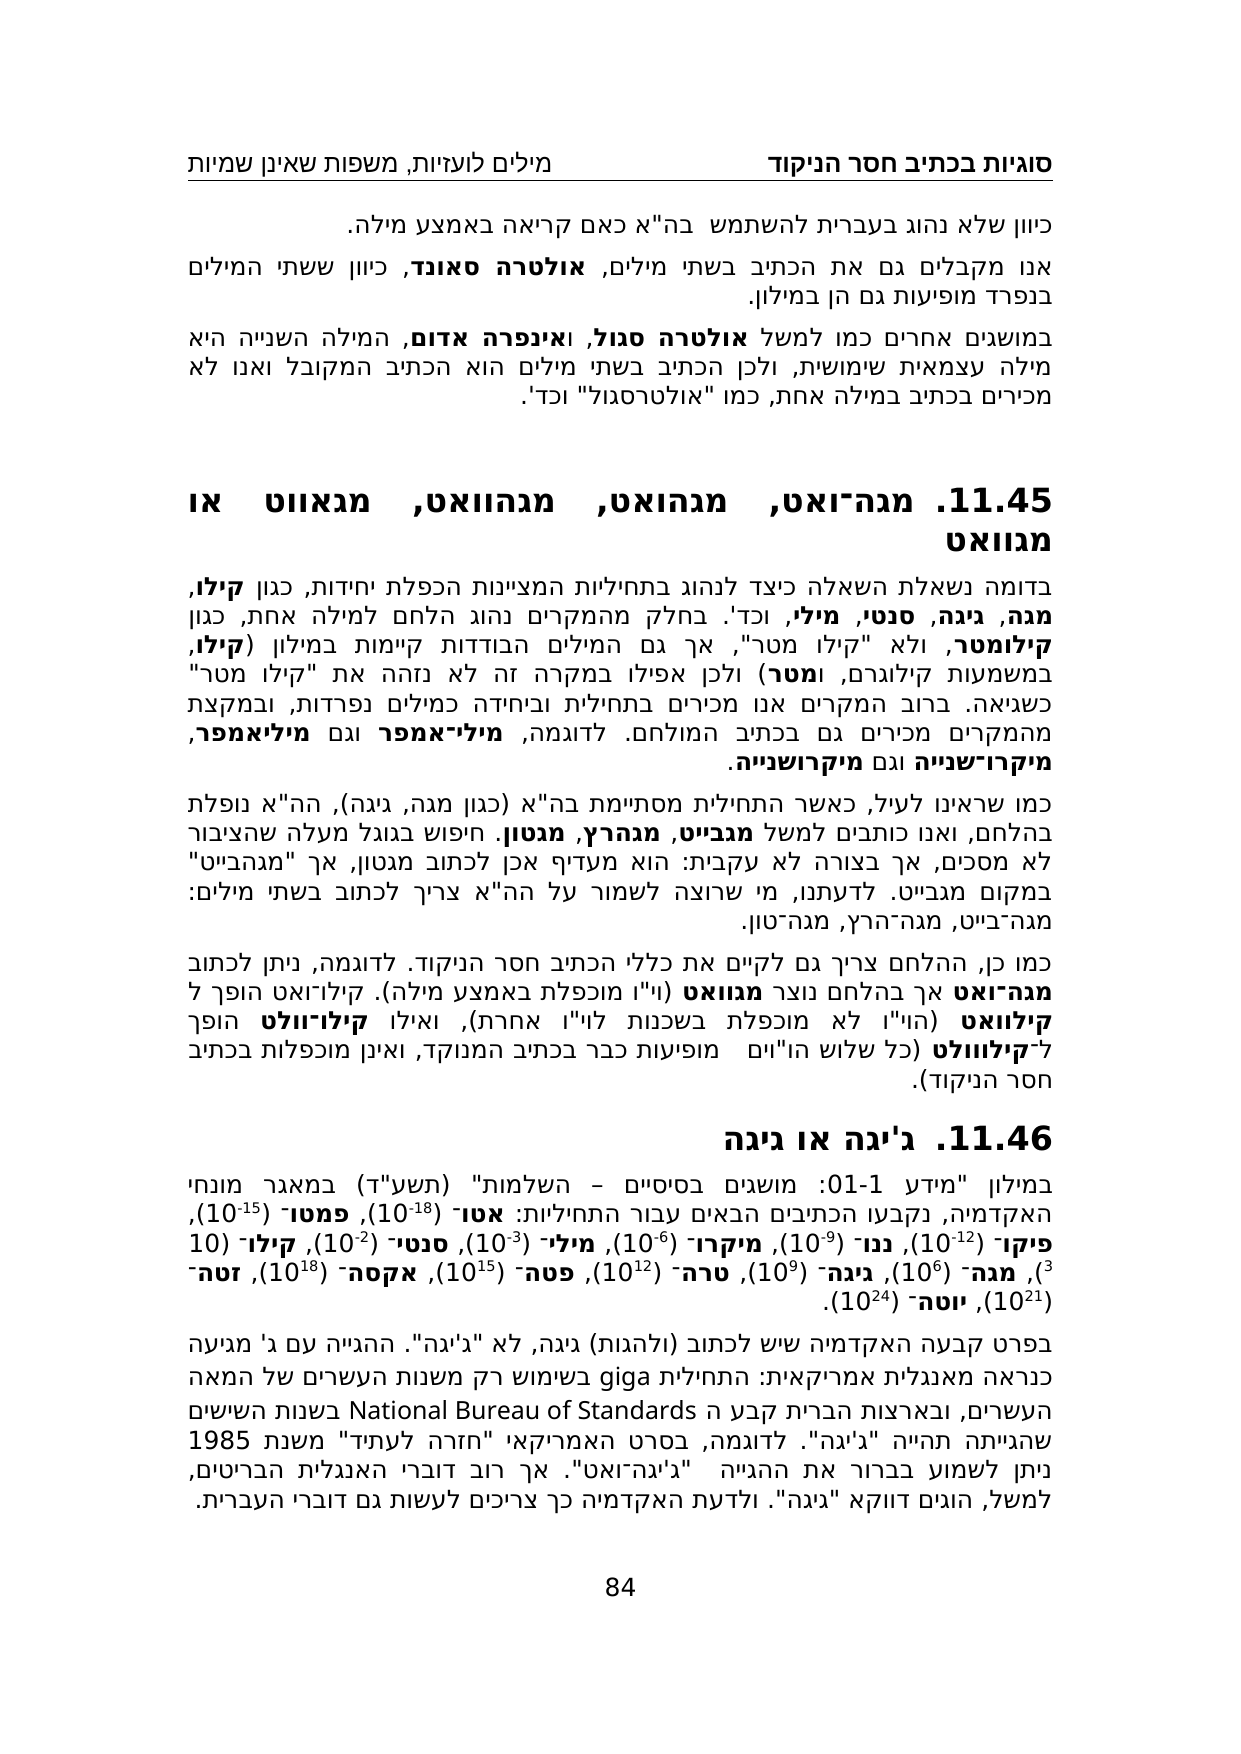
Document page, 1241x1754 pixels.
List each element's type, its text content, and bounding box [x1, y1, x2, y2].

text במילון "מידע 01-1: מושגים בסיסיים – השלמות" (תשע"ד) במאגר מונחי האקדמיה, נקבעו הכתיבים הבאים עבור התחיליות: אטו־ (10-18), פמטו־ (10-15), פיקו־ (10-12), ננו־ (10-9), מיקרו־ (10-6), מילי־ (10-3), סנטי־ (10-2), קילו־ (103), מגה־ (106), גיגה־ (109), טרה־ (1012), פטה־ (1015), אקסה־ (1018), זטה־ (1021), יוטה־ (1024). [187, 1170, 1053, 1317]
subtitle מגה־ואט, מגהואט, מגהוואט, מגאווט או מגוואט [187, 482, 1053, 559]
subtitle ג'יגה או גיגה [187, 1119, 1053, 1158]
text כמו כן, ההלחם צריך גם לקיים את כללי הכתיב חסר הניקוד. לדוגמה, ניתן לכתוב מגה־ואט אך בהלחם נוצר מגוואט (וי"ו מוכפלת באמצע מילה). קילו־ואט הופך ל קילוואט (הוי"ו לא מוכפלת בשכנות לוי"ו אחרת), ואילו קילו־וולט הופך ל־קילווולט (כל שלוש הו"וים מופיעות כבר בכתיב המנוקד, ואינן מוכפלות בכתיב חסר הניקוד). [187, 948, 1053, 1094]
text כיוון שלא נהוג בעברית להשתמש בה"א כאם קריאה באמצע מילה. [187, 210, 1053, 239]
text בדומה נשאלת השאלה כיצד לנהוג בתחיליות המציינות הכפלת יחידות, כגון קילו, מגה, גיגה, סנטי, מילי, וכד'. בחלק מהמקרים נהוג הלחם למילה אחת, כגון קילומטר, ולא "קילו מטר", אך גם המילים הבודדות קיימות במילון (קילו, במשמעות קילוגרם, ומטר) ולכן אפילו במקרה זה לא נזהה את "קילו מטר" כשגיאה. ברוב המקרים אנו מכירים בתחילית וביחידה כמילים נפרדות, ובמקצת מהמקרים מכירים גם בכתיב המולחם. לדוגמה, מילי־אמפר וגם מיליאמפר, מיקרו־שנייה וגם מיקרושנייה. [187, 572, 1053, 777]
text בפרט קבעה האקדמיה שיש לכתוב (ולהגות) גיגה, לא "ג'יגה". ההגייה עם ג' מגיעה כנראה מאנגלית אמריקאית: התחילית giga בשימוש רק משנות העשרים של המאה העשרים, ובארצות הברית קבע ה National Bureau of Standards בשנות השישים שהגייתה תהייה "ג'יגה". לדוגמה, בסרט האמריקאי "חזרה לעתיד" משנת 1985 ניתן לשמוע בברור את ההגייה "ג'יגה־ואט". אך רוב דוברי האנגלית הבריטים, למשל, הוגים דווקא "גיגה". ולדעת האקדמיה כך צריכים לעשות גם דוברי העברית. [187, 1329, 1053, 1514]
text כמו שראינו לעיל, כאשר התחילית מסתיימת בה"א (כגון מגה, גיגה), הה"א נופלת בהלחם, ואנו כותבים למשל מגבייט, מגהרץ, מגטון. חיפוש בגוגל מעלה שהציבור לא מסכים, אך בצורה לא עקבית: הוא מעדיף אכן לכתוב מגטון, אך "מגהבייט" במקום מגבייט. לדעתנו, מי שרוצה לשמור על הה"א צריך לכתוב בשתי מילים: מגה־בייט, מגה־הרץ, מגה־טון. [187, 789, 1053, 935]
text במושגים אחרים כמו למשל אולטרה סגול, ואינפרה אדום, המילה השנייה היא מילה עצמאית שימושית, ולכן הכתיב בשתי מילים הוא הכתיב המקובל ואנו לא מכירים בכתיב במילה אחת, כמו "אולטרסגול" וכד'. [187, 323, 1053, 411]
text אנו מקבלים גם את הכתיב בשתי מילים, אולטרה סאונד, כיוון ששתי המילים בנפרד מופיעות גם הן במילון. [187, 252, 1053, 310]
